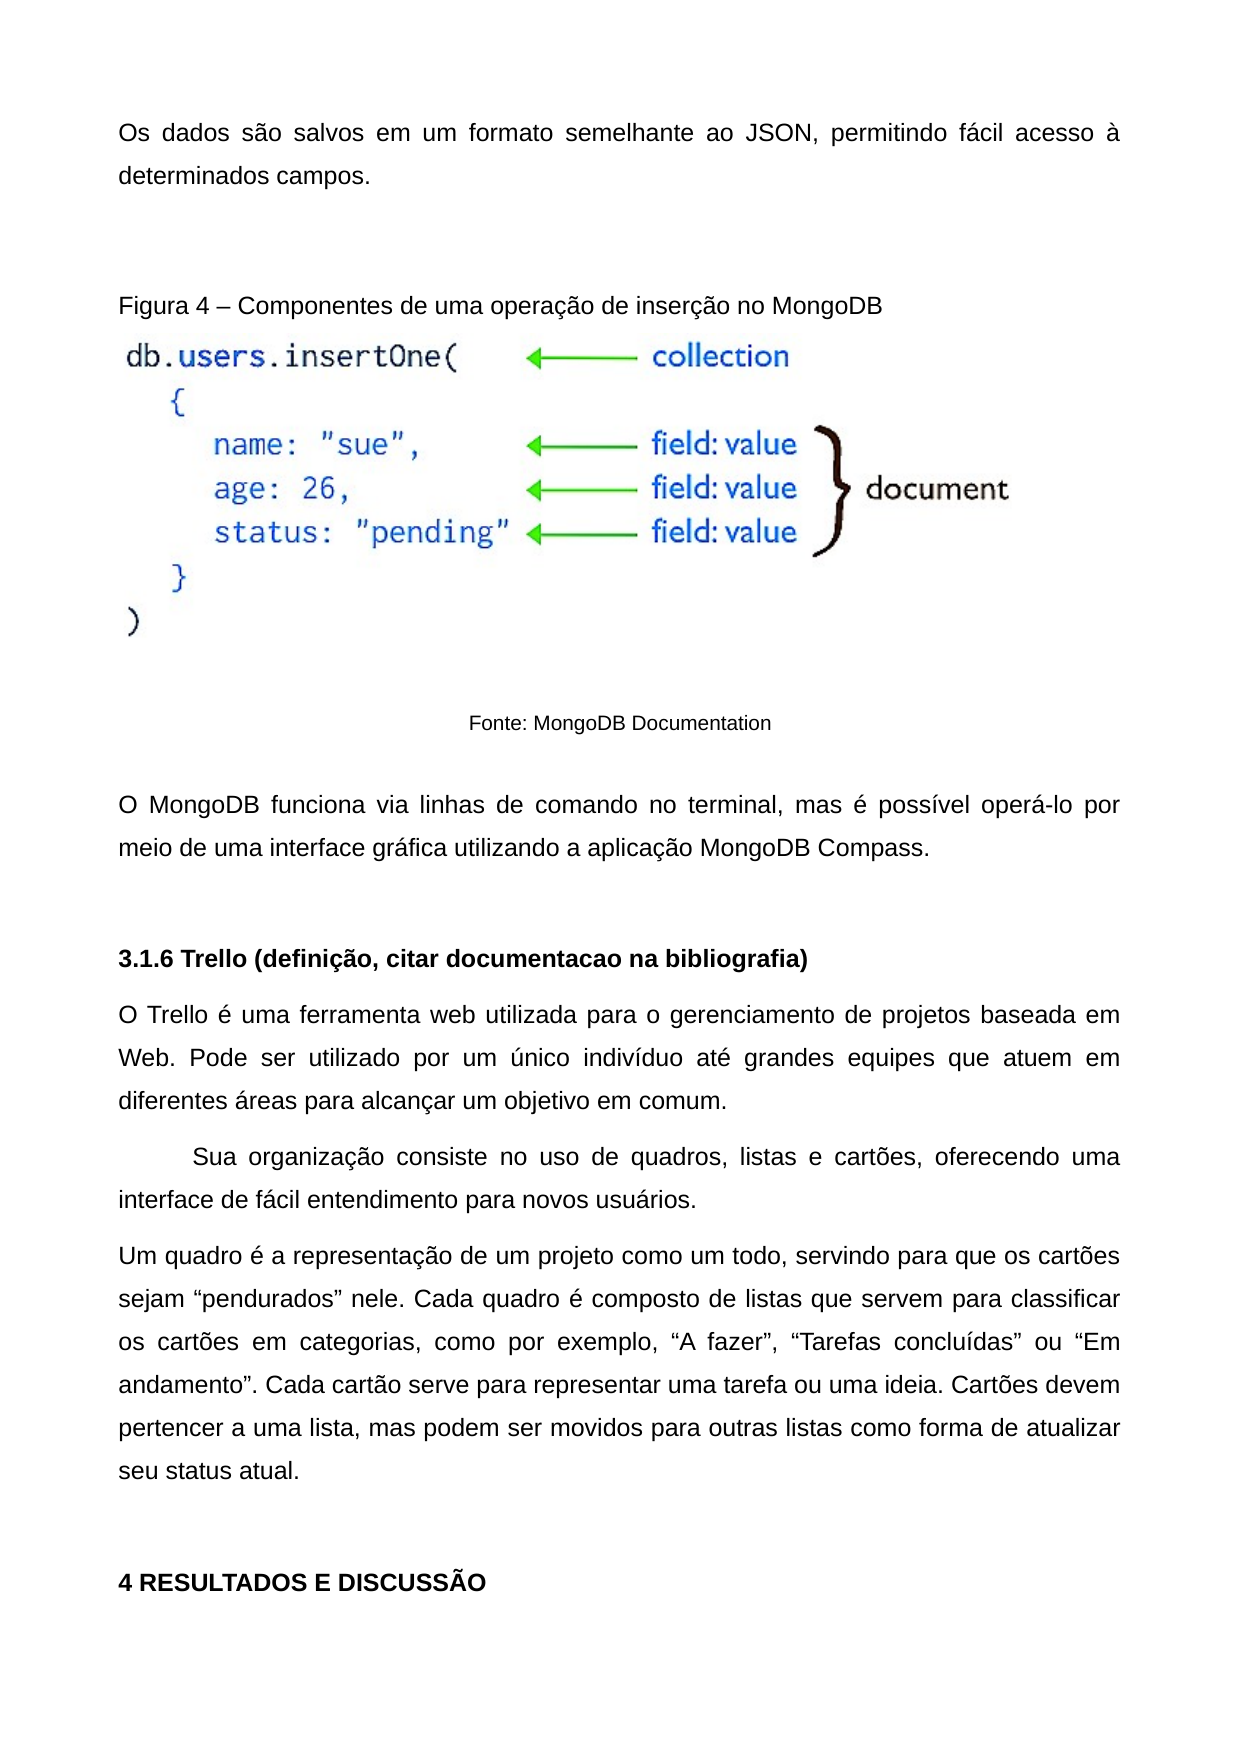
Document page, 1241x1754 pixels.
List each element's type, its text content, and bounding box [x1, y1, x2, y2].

text Figura 4 – Componentes de uma operação de inserção no MongoDB [118, 291, 1122, 319]
text Os dados são salvos em um formato semelhante ao JSON, permitindo fácil acesso à determinados campos. [118, 118, 1122, 190]
text 4 RESULTADOS E DISCUSSÃO [118, 1567, 1122, 1596]
text O MongoDB funciona via linhas de comando no terminal, mas é possível operá-lo por meio de uma interface gráfica utilizando a aplicação MongoDB Compass. [118, 790, 1122, 862]
picture [123, 333, 1117, 654]
text Um quadro é a representação de um projeto como um todo, servindo para que os cartões sejam “pendurados” nele. Cada quadro é composto de listas que servem para classificar os cartões em categorias, como por exemplo, “A fazer”, “Tarefas concluídas” ou “Em andamento”. Cada cartão serve para representar uma tarefa ou uma ideia. Cartões devem pertencer a uma lista, mas podem ser movidos para outras listas como forma de atualizar seu status atual. [118, 1241, 1122, 1485]
text Fonte: MongoDB Documentation [118, 711, 1122, 735]
text Sua organização consiste no uso de quadros, listas e cartões, oferecendo uma interface de fácil entendimento para novos usuários. [118, 1142, 1122, 1214]
text O Trello é uma ferramenta web utilizada para o gerenciamento de projetos baseada em Web. Pode ser utilizado por um único indivíduo até grandes equipes que atuem em diferentes áreas para alcançar um objetivo em comum. [118, 1000, 1122, 1115]
subtitle 3.1.6 Trello (definição, citar documentacao na bibliografia) [118, 944, 1122, 973]
